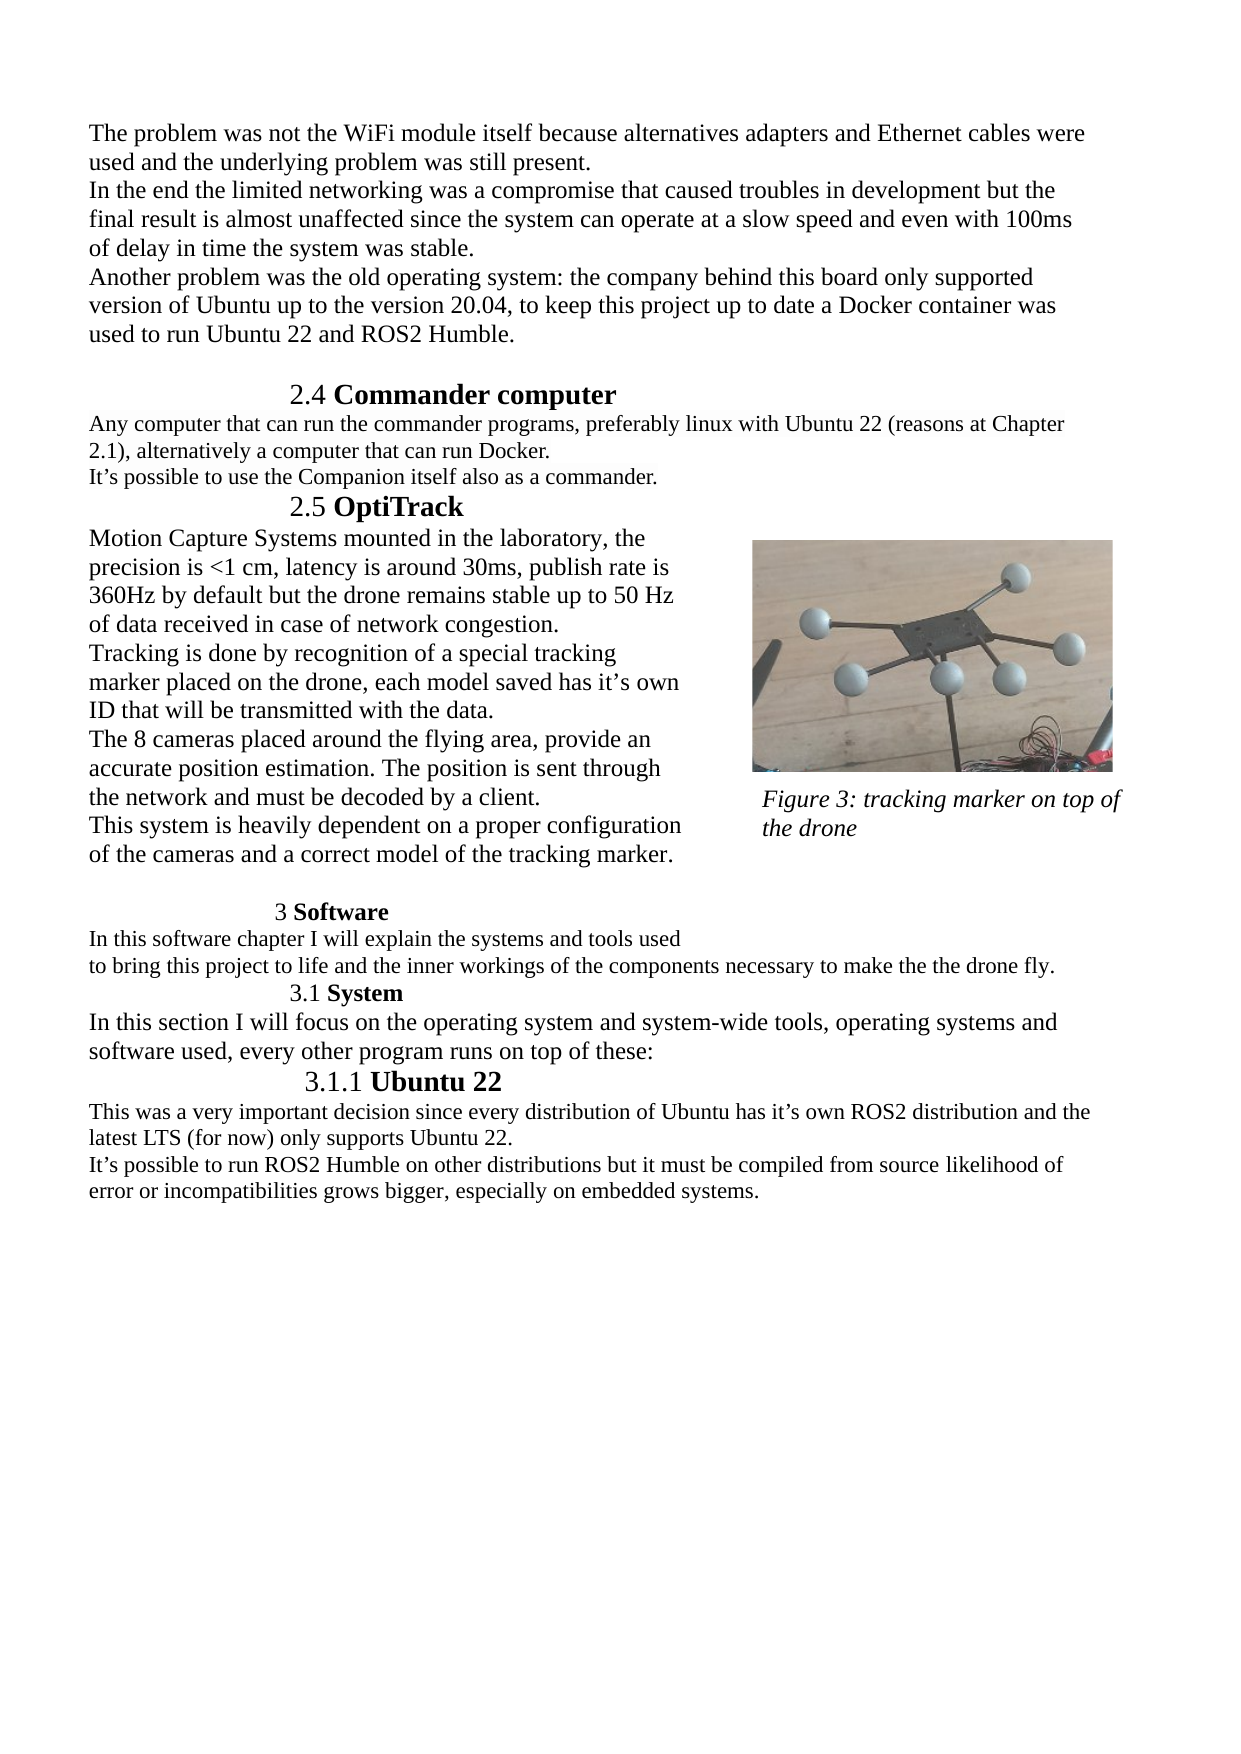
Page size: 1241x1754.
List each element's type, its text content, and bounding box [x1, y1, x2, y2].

text This system is heavily dependent on a proper configuration of the cameras and a correct model of the tracking marker. [89, 811, 1092, 868]
text Any computer that can run the commander programs, preferably linux with Ubuntu 22 (reasons at Chapter 2.1), alternatively a computer that can run Docker. [89, 410, 1092, 463]
text In this section I will focus on the operating system and system-wide tools, operating systems and software used, every other program runs on top of these: [89, 1007, 1092, 1064]
text Another problem was the old operating system: the company behind this board only supported version of Ubuntu up to the version 20.04, to keep this project up to date a Docker container was used to run Ubuntu 22 and ROS2 Humble. [89, 262, 1092, 348]
text Figure 3: tracking marker on top of the drone [762, 781, 1122, 841]
text The 8 cameras placed around the flying area, provide an accurate position estimation. The position is sent through the network and must be decoded by a client. [89, 724, 762, 811]
text Tracking is done by recognition of a special tracking marker placed on the drone, each model saved has it’s own ID that will be transmitted with the data. [89, 638, 762, 724]
text In the end the limited networking was a compromise that caused troubles in development but the final result is almost unaffected since the system can operate at a slow speed and even with 100ms of delay in time the system was stable. [89, 176, 1092, 262]
text The problem was not the WiFi module itself because alternatives adapters and Ethernet cables were used and the underlying problem was still present. [89, 118, 1092, 176]
text This was a very important decision since every distribution of Ubuntu has it’s own ROS2 distribution and the latest LTS (for now) only supports Ubuntu 22. [89, 1098, 1092, 1151]
list 2.5 OptiTrack [229, 489, 1092, 523]
list 3 Software [229, 897, 1092, 926]
text Motion Capture Systems mounted in the laboratory, the precision is <1 cm, latency is around 30ms, publish rate is 360Hz by default but the drone remains stable up to 50 Hz of data received in case of network congestion. [89, 523, 1092, 638]
list 3.1.1 Ubuntu 22 [229, 1064, 1092, 1098]
list 2.4 Commander computer [229, 377, 1092, 410]
list 3.1 System [229, 978, 1092, 1007]
text In this software chapter I will explain the systems and tools used to bring this project to life and the inner workings of the components necessary to make the the drone fly. [89, 926, 1092, 978]
text It’s possible to use the Companion itself also as a commander. [89, 463, 1092, 489]
picture [752, 540, 1113, 667]
text It’s possible to run ROS2 Humble on other distributions but it must be compiled from source likelihood of error or incompatibilities grows bigger, especially on embedded systems. [89, 1151, 1092, 1203]
